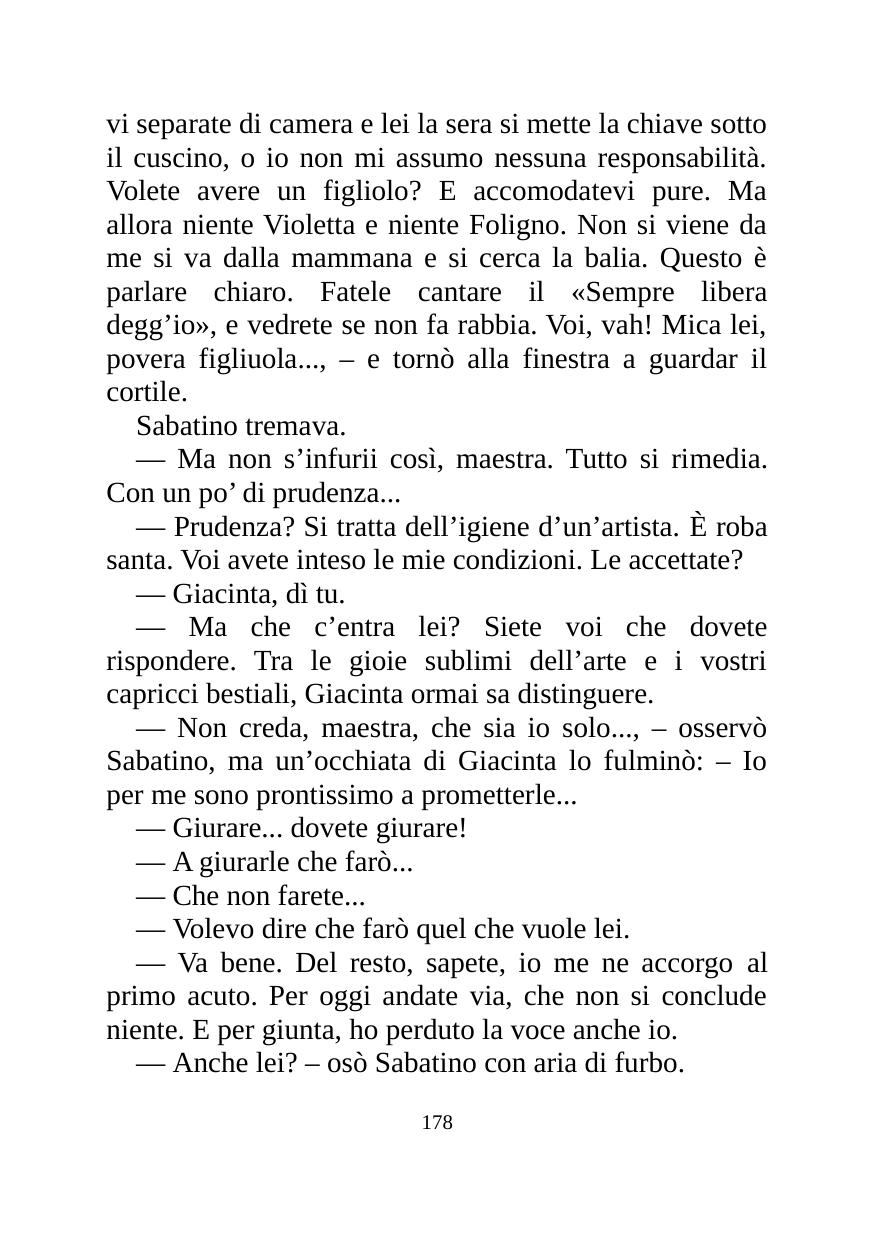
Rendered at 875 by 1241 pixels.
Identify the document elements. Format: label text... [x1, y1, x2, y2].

text — A giurarle che farò... [106, 844, 768, 878]
text — Giacinta, dì tu. [106, 576, 768, 609]
text — Non creda, maestra, che sia io solo..., – osservò Sabatino, ma un’occhiata di Giacinta lo fulminò: – Io per me sono prontissimo a prometterle... [106, 710, 768, 811]
text — Anche lei? – osò Sabatino con aria di furbo. [106, 1045, 768, 1079]
text — Ma non s’infurii così, maestra. Tutto si rimedia. Con un po’ di prudenza... [106, 442, 768, 509]
text — Va bene. Del resto, sapete, io me ne accorgo al primo acuto. Per oggi andate via, che non si conclude niente. E per giunta, ho perduto la voce anche io. [106, 945, 768, 1045]
text Sabatino tremava. [106, 408, 768, 442]
text — Che non farete... [106, 878, 768, 911]
text — Ma che c’entra lei? Siete voi che dovete rispondere. Tra le gioie sublimi dell’arte e i vostri capricci bestiali, Giacinta ormai sa distinguere. [106, 609, 768, 710]
text — Giurare... dovete giurare! [106, 811, 768, 844]
text — Volevo dire che farò quel che vuole lei. [106, 911, 768, 945]
text — Prudenza? Si tratta dell’igiene d’un’artista. È roba santa. Voi avete inteso le mie condizioni. Le accettate? [106, 509, 768, 576]
text vi separate di camera e lei la sera si mette la chiave sotto il cuscino, o io non mi assumo nessuna responsabilità. Volete avere un figliolo? E accomodatevi pure. Ma allora niente Violetta e niente Foligno. Non si viene da me si va dalla mammana e si cerca la balia. Questo è parlare chiaro. Fatele cantare il «Sempre libera degg’io», e vedrete se non fa rabbia. Voi, vah! Mica lei, povera figliuola..., – e tornò alla finestra a guardar il cortile. [106, 106, 768, 408]
